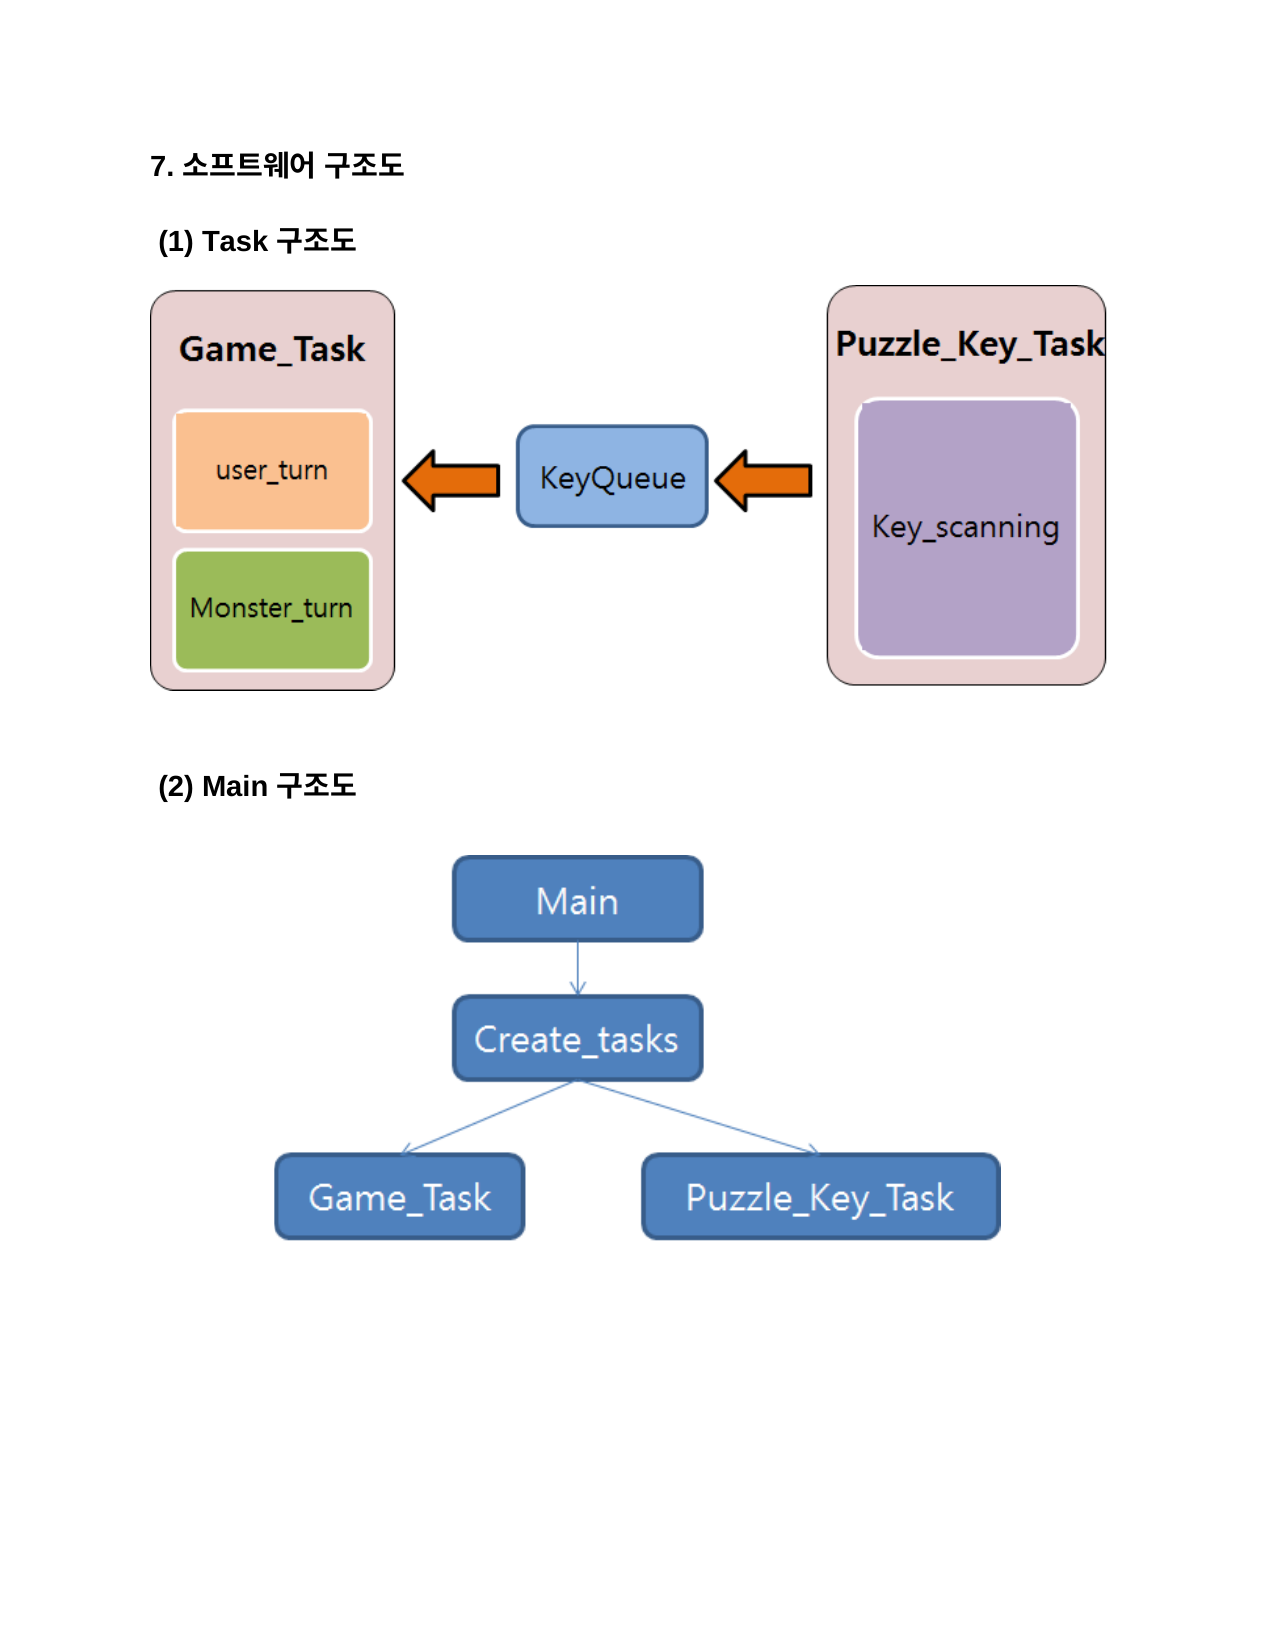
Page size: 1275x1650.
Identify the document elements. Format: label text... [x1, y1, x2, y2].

text (2) Main 구조도 [150, 770, 1125, 802]
text 7. 소프트웨어 구조도 [150, 150, 1125, 183]
picture [150, 285, 1125, 691]
picture [274, 855, 1001, 1242]
text (1) Task 구조도 [150, 225, 1125, 257]
